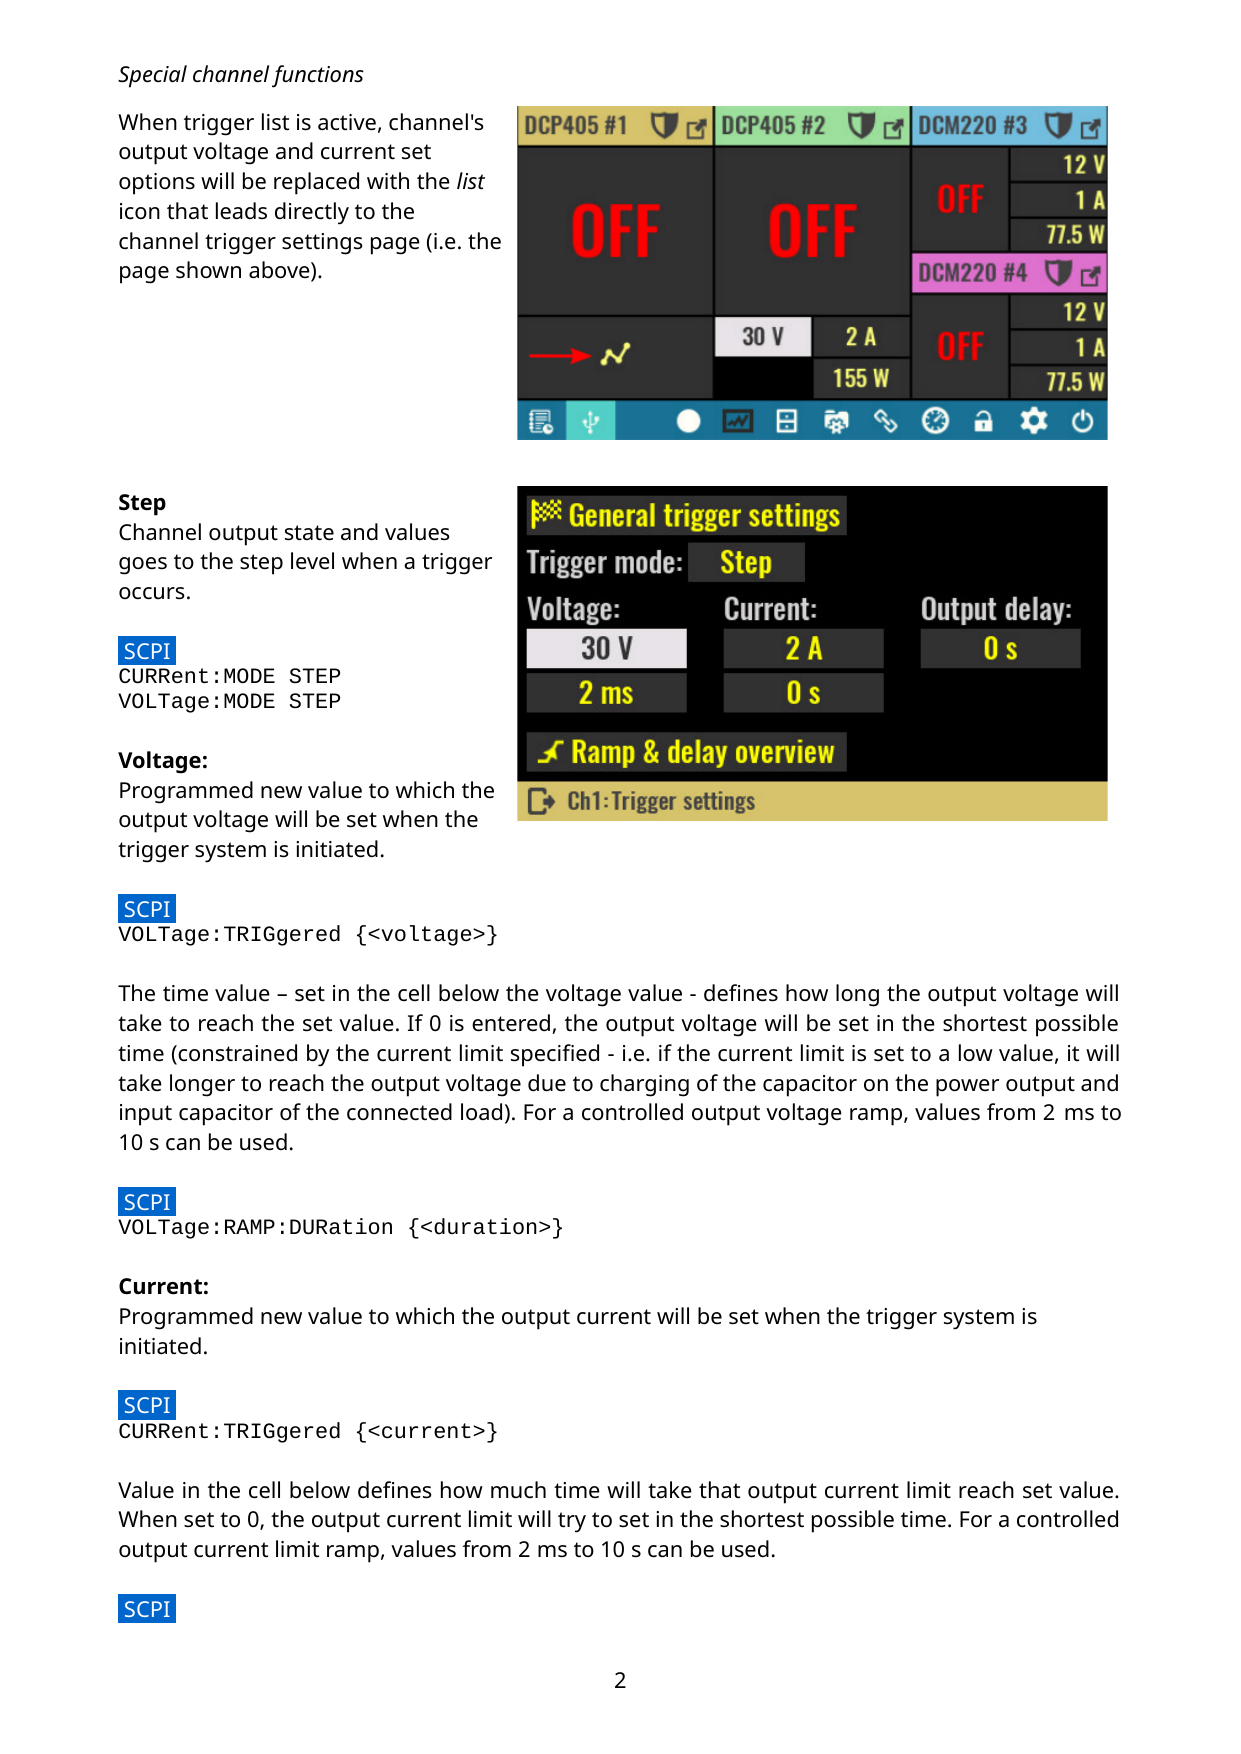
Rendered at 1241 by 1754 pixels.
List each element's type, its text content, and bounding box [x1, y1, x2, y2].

text SCPI [118, 894, 1122, 923]
table_header [502, 487, 1123, 894]
text VOLTage:RAMP:DURation {<duration>} [118, 1216, 1122, 1241]
text Value in the cell below defines how much time will take that output current limit reach set value. When set to 0, the output current limit will try to set in the shortest possible time. For a controlled output current limit ramp, values from 2 ms to 10 s can be used. [118, 1474, 1122, 1564]
text The time value – set in the cell below the voltage value - defines how long the output voltage will take to reach the set value. If 0 is entered, the output voltage will be set in the shortest possible time (constrained by the current limit specified - i.e. if the current limit is set to a low value, it will take longer to reach the output voltage due to charging of the capacitor on the power output and input capacitor of the connected load). For a controlled output voltage ramp, values from 2 ms to 10 s can be used. [118, 978, 1122, 1157]
table_header When trigger list is active, channel's output voltage and current set options will be replaced with the list icon that leads directly to the channel trigger settings page (i.e. the page shown above). [118, 107, 502, 457]
text SCPI [118, 1594, 1122, 1623]
text Current: [118, 1271, 1122, 1301]
picture [517, 486, 1108, 821]
text CURRent:TRIGgered {<current>} [118, 1420, 1122, 1445]
picture [517, 106, 1108, 440]
text SCPI [118, 1187, 1122, 1216]
table_header Step Channel output state and values goes to the step level when a trigger occurs. SCPI CURRent:MODE STEP VOLTage:MODE STEP Voltage: Programmed new value to which the output voltage will be set when the trigger system is initiated. [118, 487, 502, 894]
table_header [502, 107, 1123, 457]
text Programmed new value to which the output current will be set when the trigger system is initiated. [118, 1301, 1122, 1360]
text VOLTage:TRIGgered {<voltage>} [118, 923, 1122, 948]
text SCPI [118, 1390, 1122, 1420]
